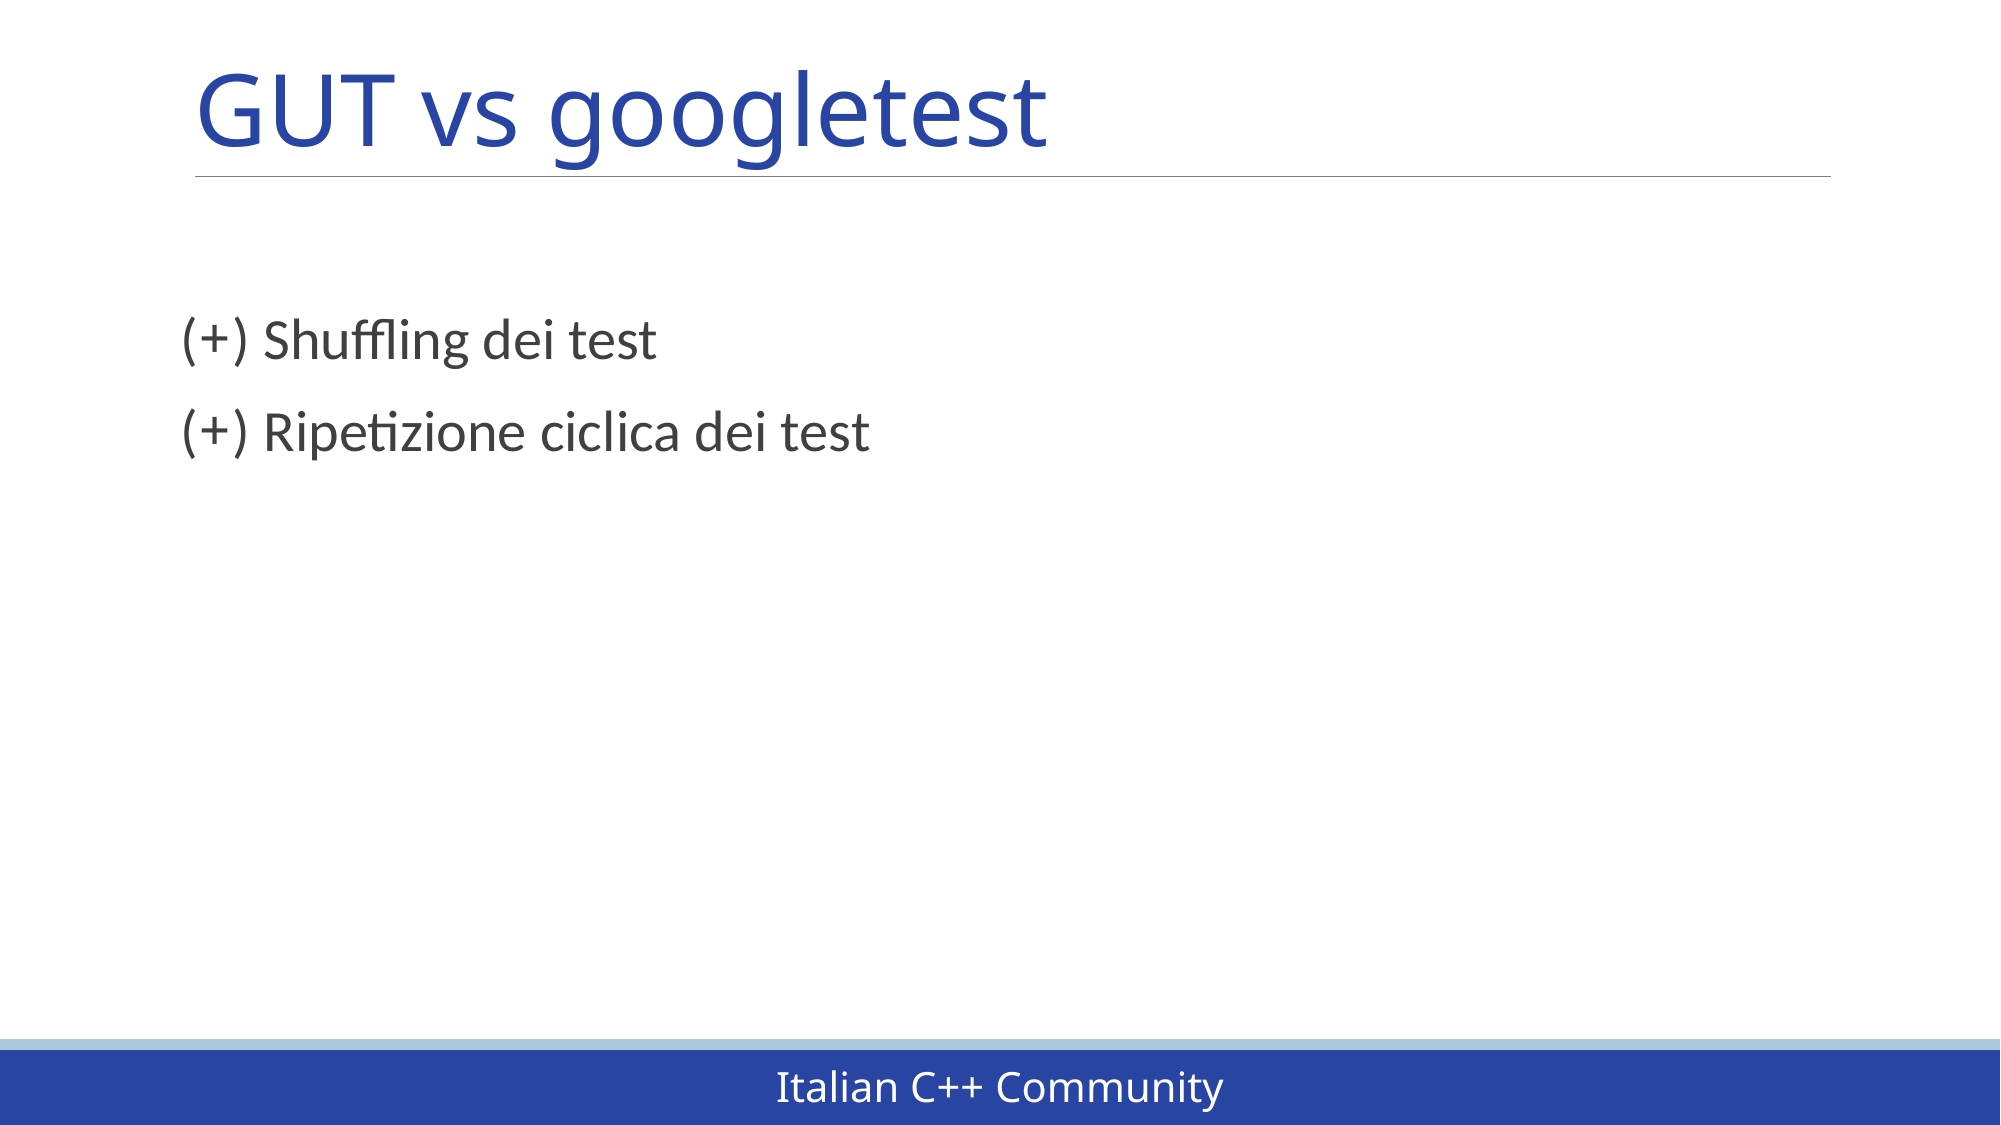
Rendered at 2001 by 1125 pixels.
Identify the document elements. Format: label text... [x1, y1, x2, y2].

list (+) Shuffling dei test (+) Ripetizione ciclica dei test [179, 202, 1830, 1011]
title GUT vs googletest [179, 2, 1830, 175]
